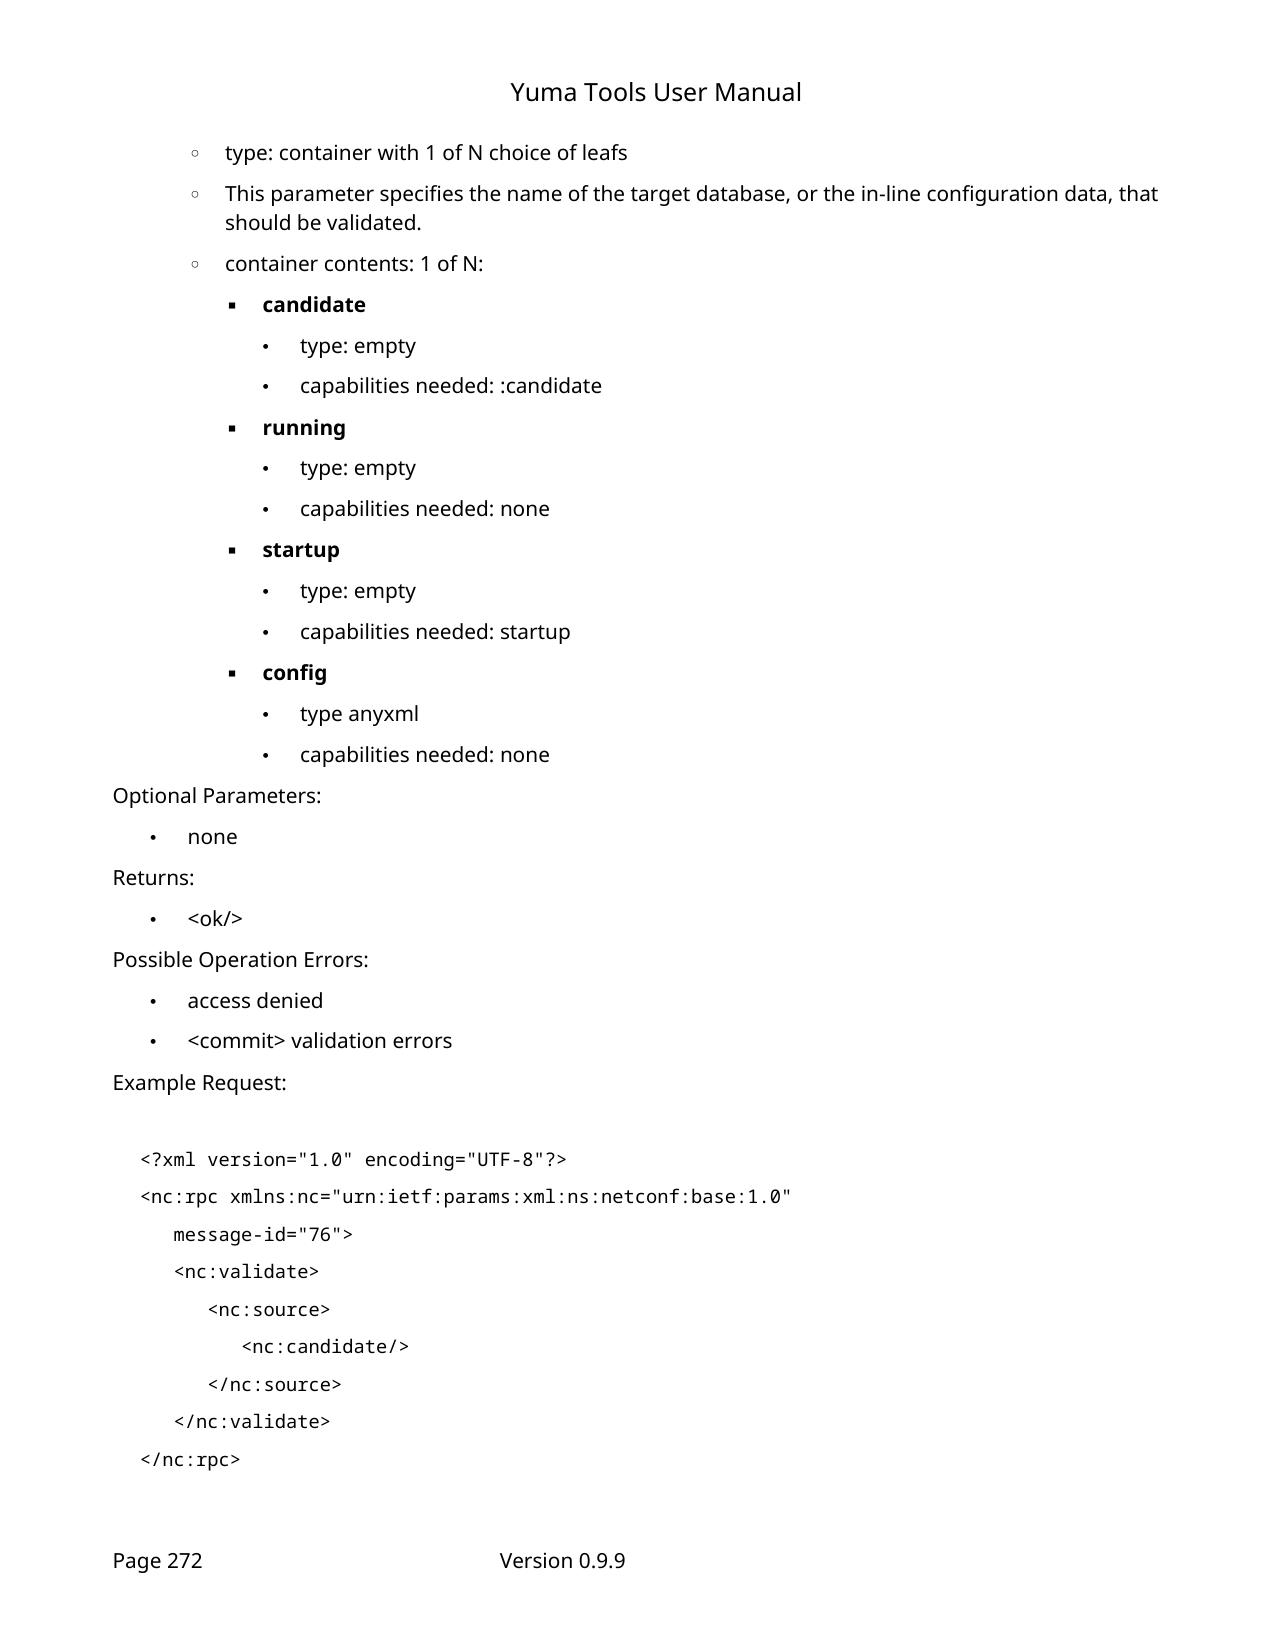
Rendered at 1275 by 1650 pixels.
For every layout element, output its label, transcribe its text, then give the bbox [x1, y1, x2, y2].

text Optional Parameters: [112, 781, 1200, 809]
list capabilities needed: none [262, 494, 1200, 523]
list type anyxml [262, 699, 1200, 728]
list This parameter specifies the name of the target database, or the in-line configuration data, that should be validated. [187, 179, 1200, 236]
text </nc:source> [139, 1371, 1200, 1397]
list capabilities needed: :candidate [262, 372, 1200, 400]
list <ok/> [150, 904, 1200, 932]
text <nc:rpc xmlns:nc="urn:ietf:params:xml:ns:netconf:base:1.0" [139, 1183, 1200, 1209]
text Possible Operation Errors: [112, 945, 1200, 973]
text <nc:candidate/> [139, 1333, 1200, 1359]
list access denied [150, 986, 1200, 1014]
list <commit> validation errors [150, 1027, 1200, 1055]
list capabilities needed: startup [262, 617, 1200, 646]
list config [225, 658, 1200, 687]
list container contents: 1 of N: [187, 249, 1200, 277]
list type: empty [262, 331, 1200, 359]
list none [150, 822, 1200, 850]
list type: container with 1 of N choice of leafs [187, 138, 1200, 167]
text Example Request: [112, 1068, 1200, 1096]
list capabilities needed: none [262, 740, 1200, 768]
text </nc:rpc> [139, 1446, 1200, 1472]
text Returns: [112, 863, 1200, 891]
text <nc:source> [139, 1296, 1200, 1322]
list type: empty [262, 576, 1200, 605]
list type: empty [262, 453, 1200, 482]
text <?xml version="1.0" encoding="UTF-8"?> [139, 1146, 1200, 1172]
list candidate [225, 290, 1200, 318]
text message-id="76"> [139, 1221, 1200, 1247]
text <nc:validate> [139, 1258, 1200, 1284]
list running [225, 413, 1200, 441]
list startup [225, 535, 1200, 564]
text </nc:validate> [139, 1408, 1200, 1434]
